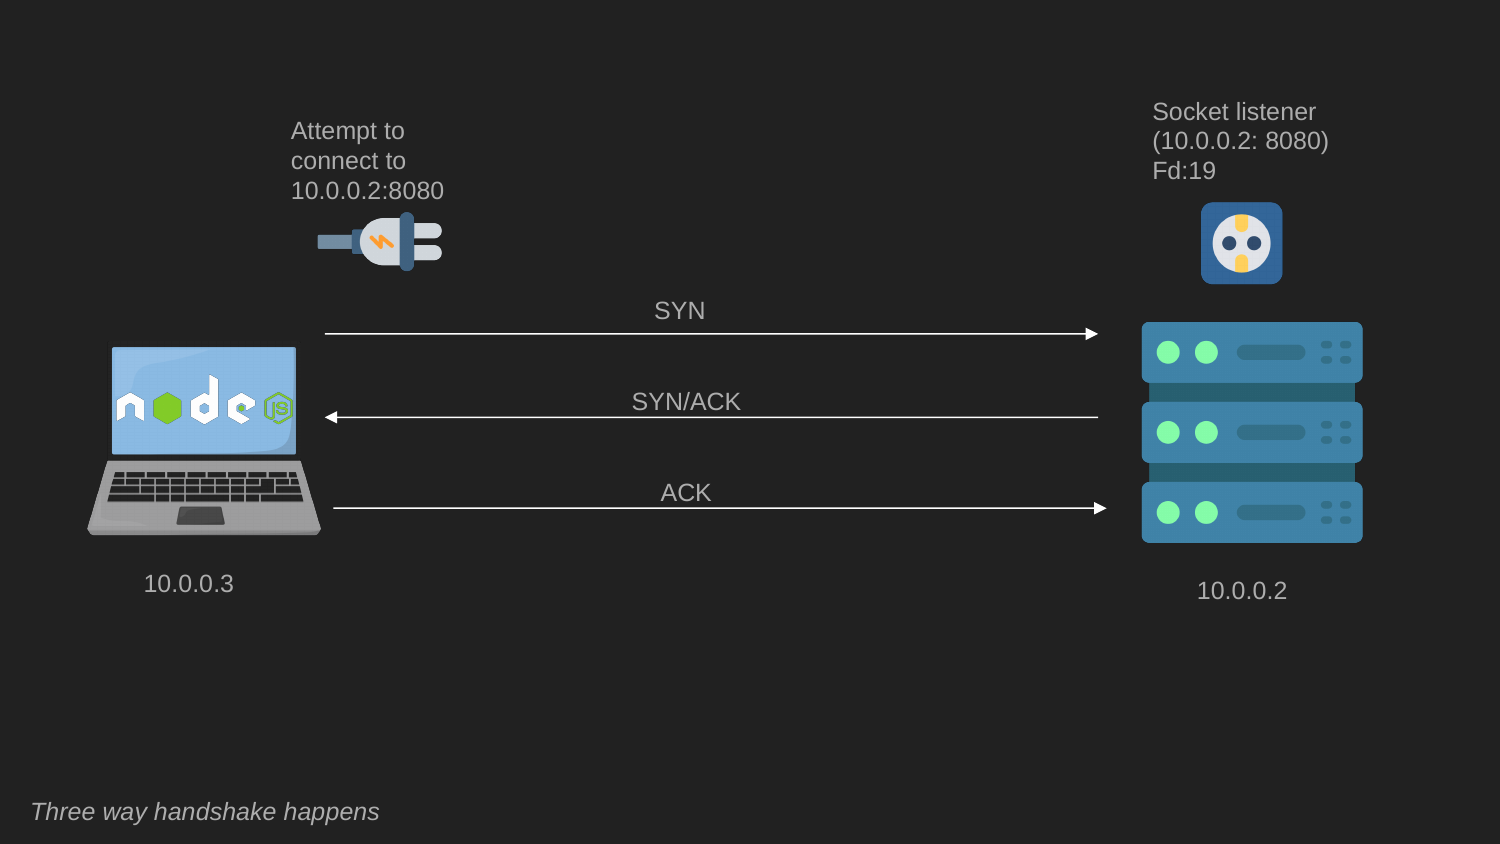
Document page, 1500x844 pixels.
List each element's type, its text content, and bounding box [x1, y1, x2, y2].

text_box Socket listener (10.0.0.2: 8080) Fd:19 [1137, 79, 1349, 144]
text_box SYN/ACK [616, 370, 766, 418]
text_box 10.0.0.3 [128, 552, 257, 616]
text_box 10.0.0.2 [1181, 559, 1310, 623]
picture [298, 204, 447, 273]
picture [1124, 305, 1368, 567]
text_box Attempt to connect to 10.0.0.2:8080 [275, 99, 488, 201]
picture [60, 324, 325, 567]
text_box SYN [639, 279, 724, 327]
text_box ACK [645, 461, 795, 509]
text_box Three way handshake happens [15, 780, 984, 844]
picture [1198, 193, 1289, 295]
